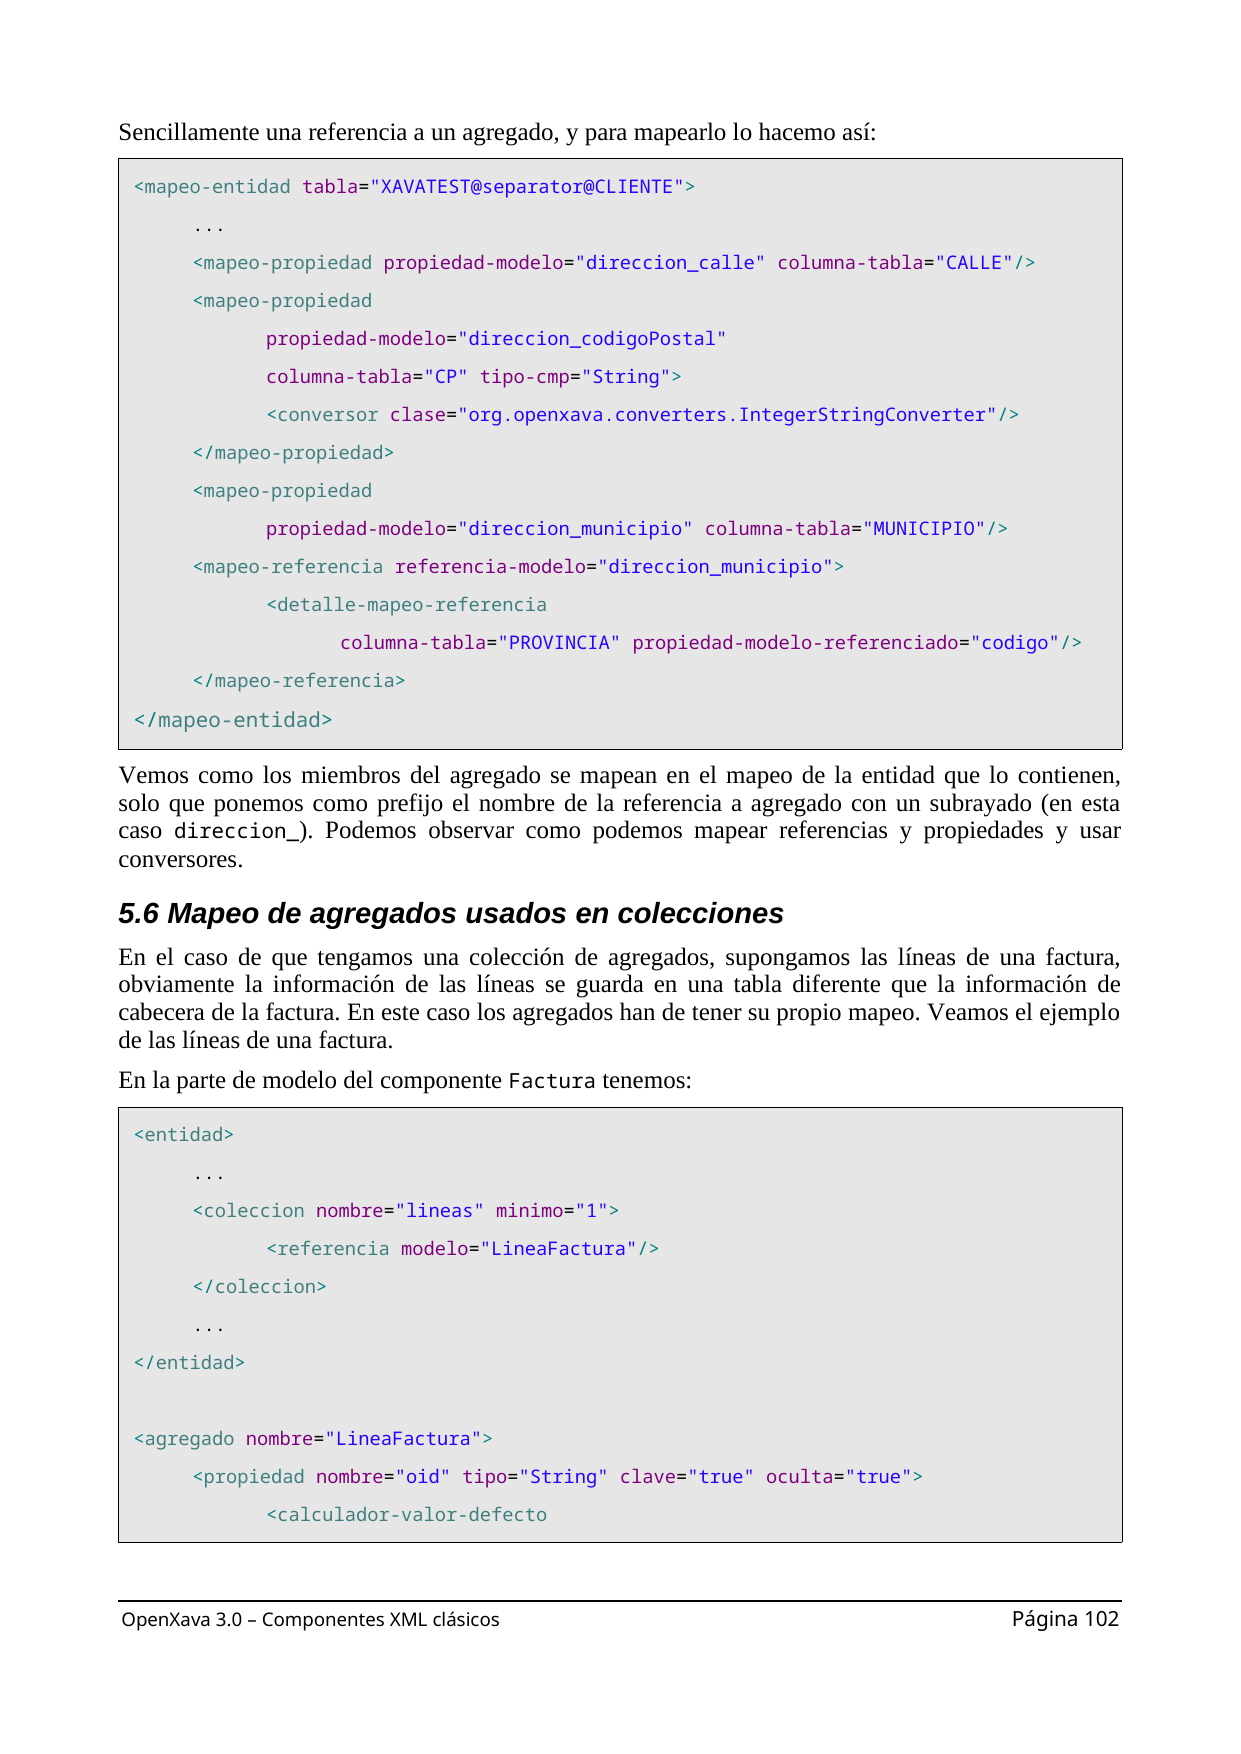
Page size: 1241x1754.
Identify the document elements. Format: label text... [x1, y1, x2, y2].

text <mapeo-referencia referencia-modelo="direccion_municipio"> [119, 538, 1122, 577]
text propiedad-modelo="direccion_codigoPostal" [119, 310, 1122, 348]
text </mapeo-entidad> [119, 691, 1122, 749]
text columna-tabla="CP" tipo-cmp="String"> [119, 348, 1122, 386]
text propiedad-modelo="direccion_municipio" columna-tabla="MUNICIPIO"/> [119, 501, 1122, 538]
text <mapeo-entidad tabla="XAVATEST@separator@CLIENTE"> [119, 159, 1122, 196]
text </entidad> [119, 1335, 1122, 1373]
text <entidad> [119, 1108, 1122, 1145]
text columna-tabla="PROVINCIA" propiedad-modelo-referenciado="codigo"/> [119, 614, 1122, 653]
text En el caso de que tengamos una colección de agregados, supongamos las líneas de una factura, obviamente la información de las líneas se guarda en una tabla diferente que la información de cabecera de la factura. En este caso los agregados han de tener su propio mapeo. Veamos el ejemplo de las líneas de una factura. [118, 943, 1122, 1053]
text Vemos como los miembros del agregado se mapean en el mapeo de la entidad que lo contienen, solo que ponemos como prefijo el nombre de la referencia a agregado con un subrayado (en esta caso direccion_). Podemos observar como podemos mapear referencias y propiedades y usar conversores. [118, 761, 1122, 872]
text <mapeo-propiedad propiedad-modelo="direccion_calle" columna-tabla="CALLE"/> [119, 234, 1122, 272]
text ... [119, 1297, 1122, 1335]
text </mapeo-referencia> [119, 653, 1122, 691]
text <agregado nombre="LineaFactura"> [119, 1411, 1122, 1449]
text Sencillamente una referencia a un agregado, y para mapearlo lo hacemo así: [118, 118, 1122, 146]
text <mapeo-propiedad [119, 272, 1122, 310]
text </coleccion> [119, 1259, 1122, 1297]
text En la parte de modelo del componente Factura tenemos: [118, 1066, 1122, 1094]
text <conversor clase="org.openxava.converters.IntegerStringConverter"/> [119, 386, 1122, 424]
subtitle Mapeo de agregados usados en colecciones [118, 897, 1122, 930]
text </mapeo-propiedad> [119, 424, 1122, 462]
text <calculador-valor-defecto [119, 1487, 1122, 1542]
text <referencia modelo="LineaFactura"/> [119, 1221, 1122, 1259]
text <detalle-mapeo-referencia [119, 577, 1122, 614]
text ... [119, 196, 1122, 234]
text <mapeo-propiedad [119, 462, 1122, 501]
text <propiedad nombre="oid" tipo="String" clave="true" oculta="true"> [119, 1449, 1122, 1487]
text ... [119, 1145, 1122, 1183]
text <coleccion nombre="lineas" minimo="1"> [119, 1183, 1122, 1221]
